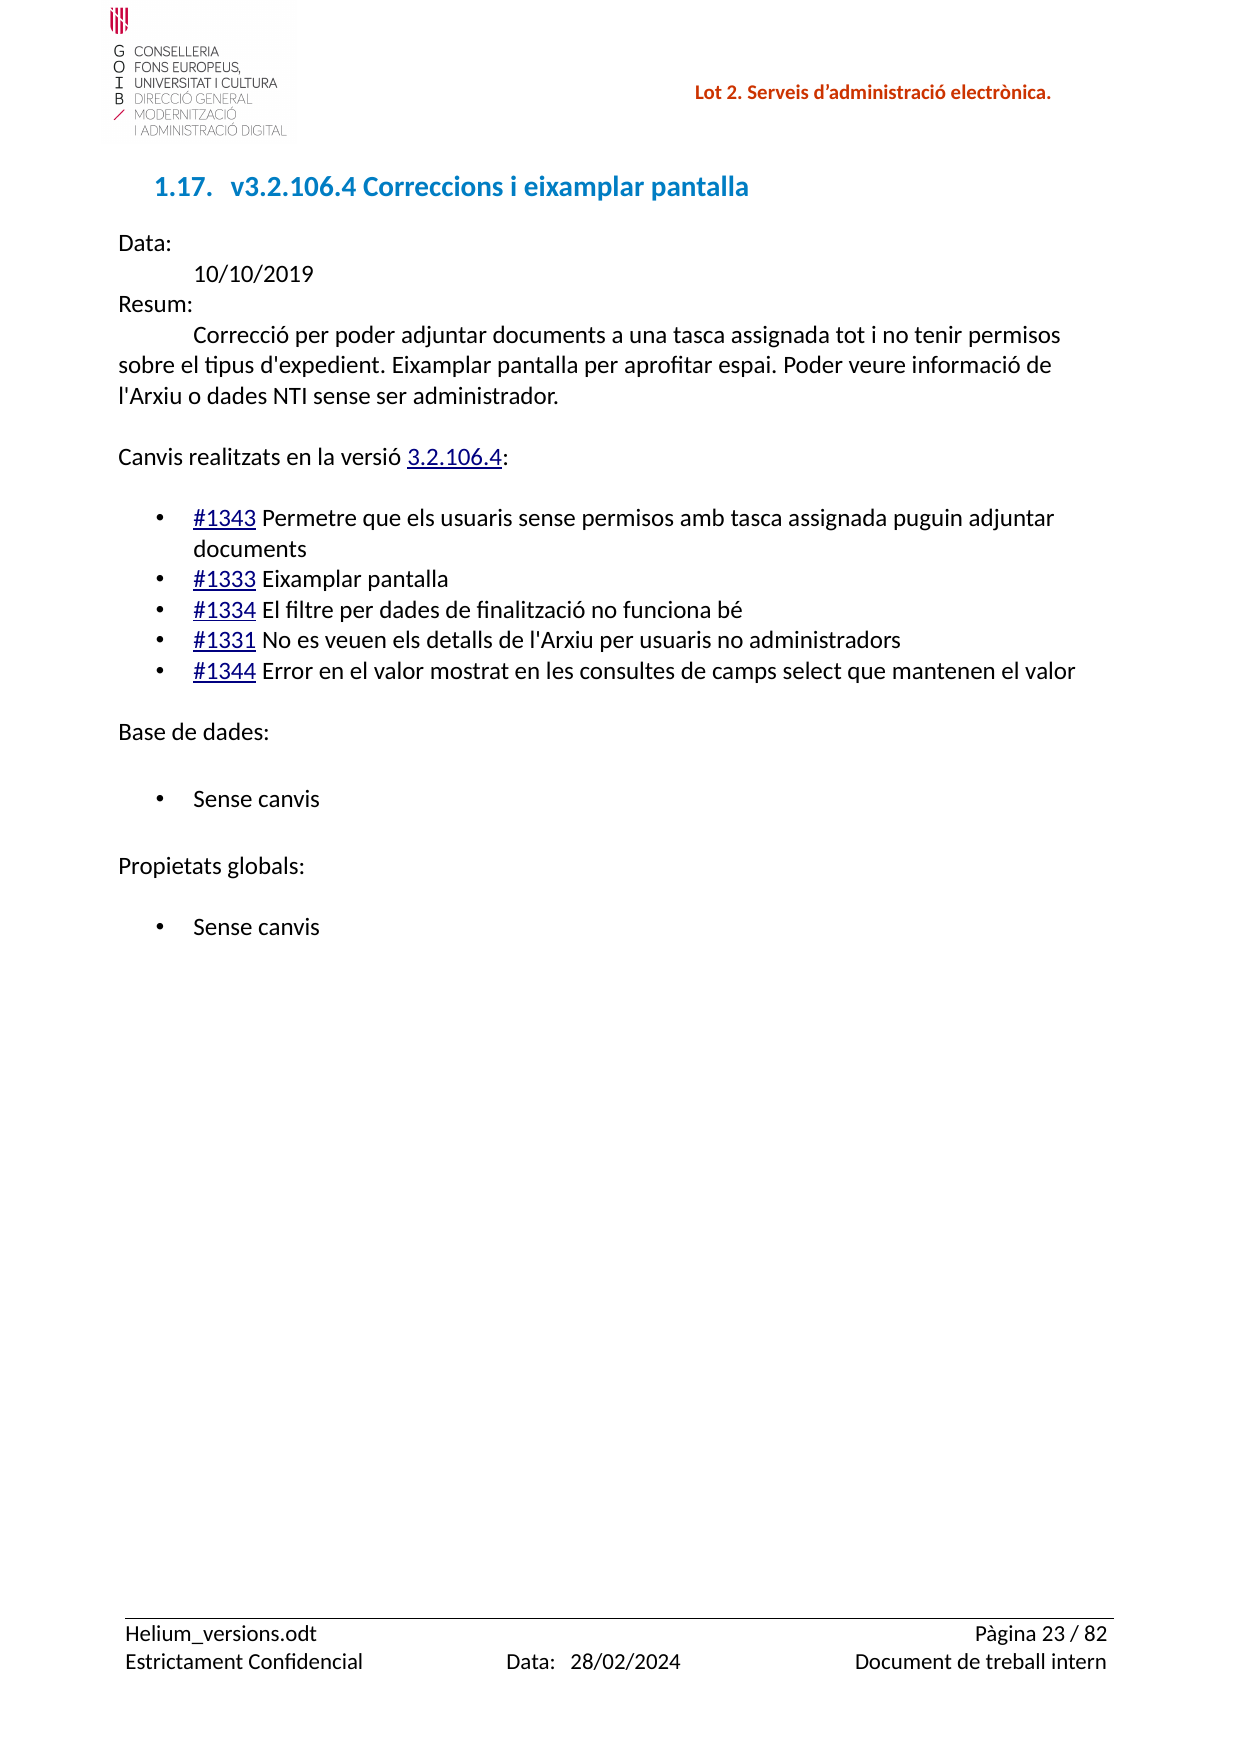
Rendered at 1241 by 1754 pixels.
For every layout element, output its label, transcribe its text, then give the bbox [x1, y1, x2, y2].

text Data: [118, 228, 1122, 258]
text Propietats globals: [118, 850, 1122, 880]
picture [100, 0, 297, 144]
list #1344 Error en el valor mostrat en les consultes de camps select que mantenen el valor [156, 655, 1122, 685]
list Sense canvis [156, 783, 1122, 813]
text Correcció per poder adjuntar documents a una tasca assignada tot i no tenir permisos sobre el tipus d'expedient. Eixamplar pantalla per aprofitar espai. Poder veure informació de l'Arxiu o dades NTI sense ser administrador. [118, 319, 1122, 411]
list #1331 No es veuen els detalls de l'Arxiu per usuaris no administradors [156, 624, 1122, 655]
list #1334 El filtre per dades de finalització no funciona bé [156, 594, 1122, 624]
list #1343 Permetre que els usuaris sense permisos amb tasca assignada puguin adjuntar documents [156, 502, 1122, 563]
list #1333 Eixamplar pantalla [156, 563, 1122, 594]
text 10/10/2019 [118, 258, 1122, 289]
text Base de dades: [118, 716, 1122, 746]
text Canvis realitzats en la versió 3.2.106.4: [118, 441, 1122, 472]
subtitle v3.2.106.4 Correccions i eixamplar pantalla [153, 168, 1122, 204]
list Sense canvis [156, 911, 1122, 941]
text Resum: [118, 289, 1122, 319]
